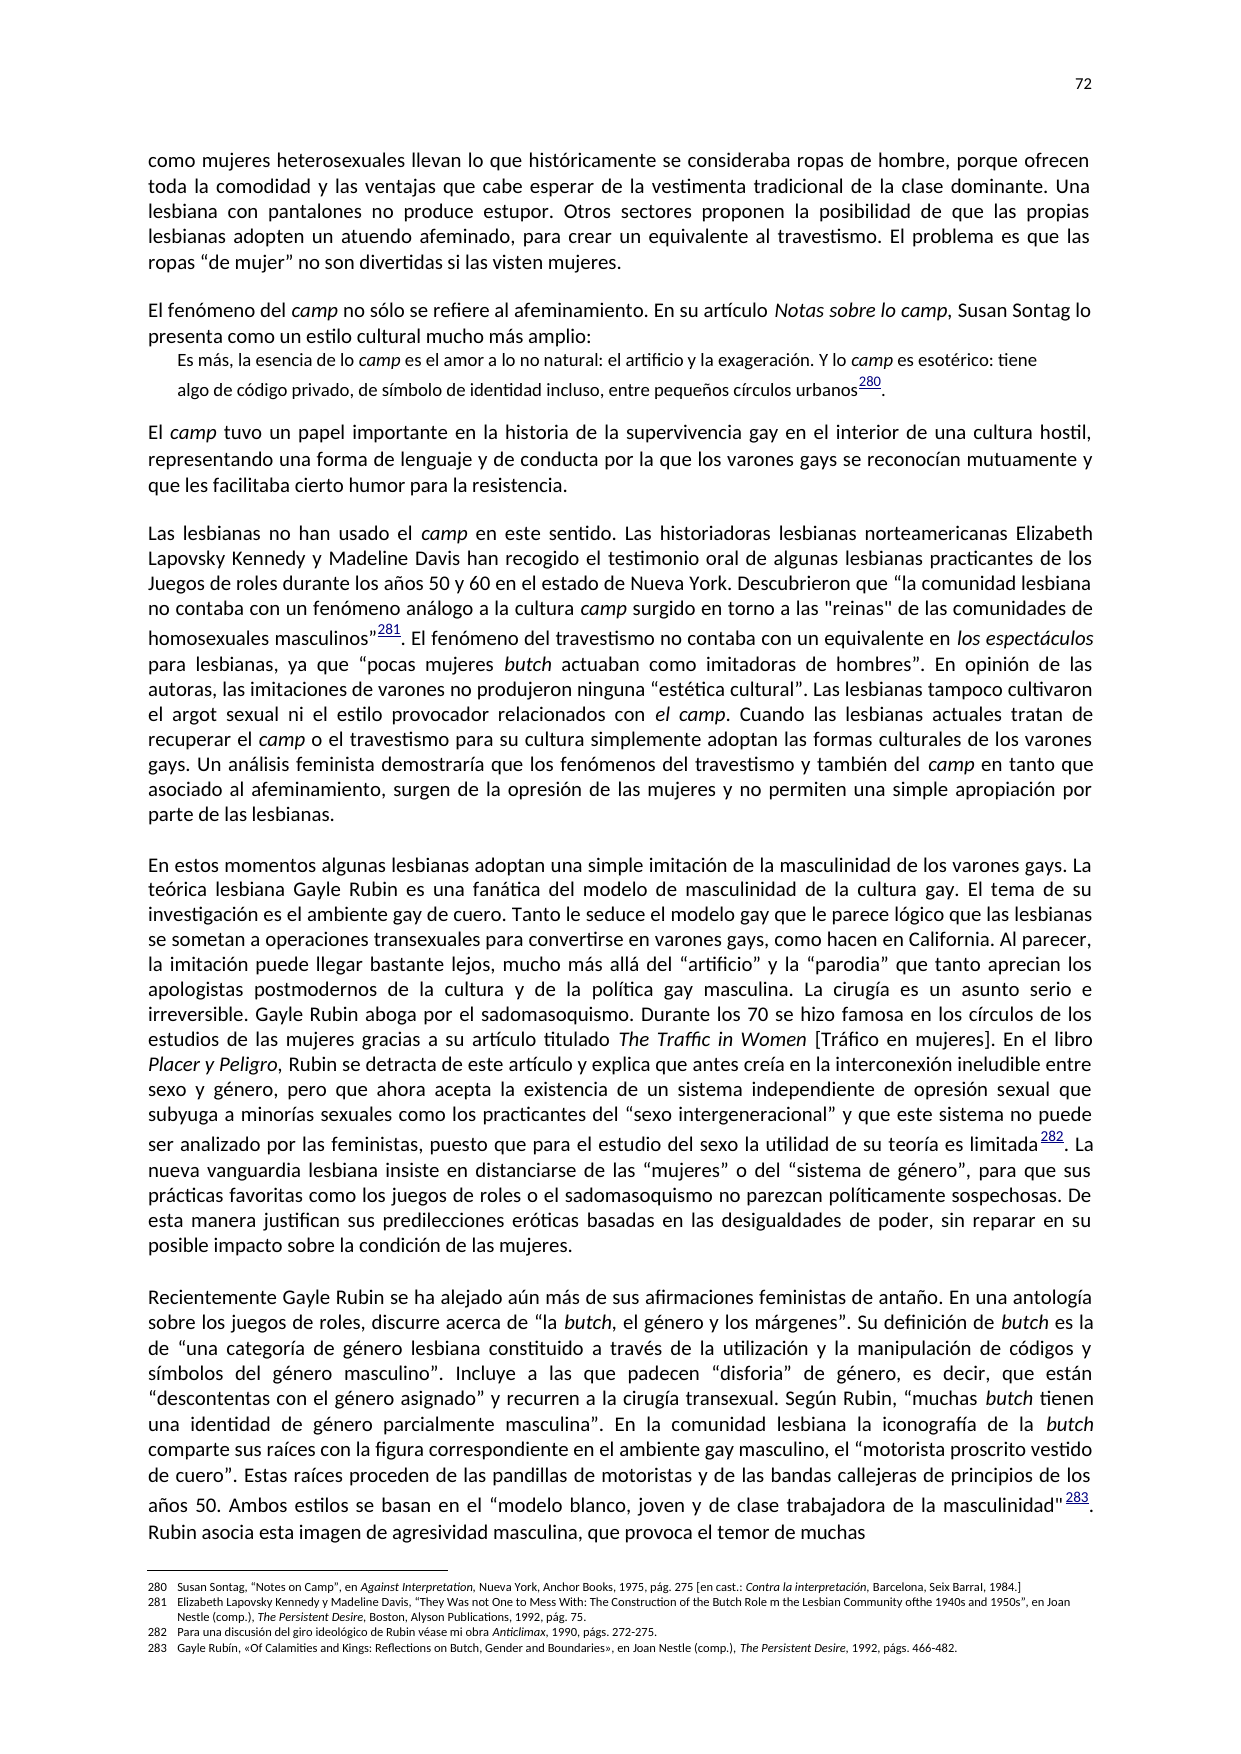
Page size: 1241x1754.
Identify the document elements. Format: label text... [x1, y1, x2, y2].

text Las lesbianas no han usado el camp en este sentido. Las historiadoras lesbianas norteamericanas Elizabeth Lapovsky Kennedy y Madeline Davis han recogido el testimonio oral de algunas lesbianas practicantes de los Juegos de roles durante los años 50 y 60 en el estado de Nueva York. Descubrieron que “la comunidad lesbiana no contaba con un fenómeno análogo a la cultura camp surgido en torno a las "reinas" de las comunidades de homosexuales masculinos”281. El fenómeno del travestismo no contaba con un equivalente en los espectáculos para lesbianas, ya que “pocas mujeres butch actuaban como imitadoras de hombres”. En opinión de las autoras, las imitaciones de varones no produjeron ninguna “estética cultural”. Las lesbianas tampoco cultivaron el argot sexual ni el estilo provocador relacionados con el camp. Cuando las lesbianas actuales tratan de recuperar el camp o el travestismo para su cultura simplemente adoptan las formas culturales de los varones gays. Un análisis feminista demostraría que los fenómenos del travestismo y también del camp en tanto que asociado al afeminamiento, surgen de la opresión de las mujeres y no permiten una simple apropiación por parte de las lesbianas. [148, 521, 1094, 827]
list Susan Sontag, “Notes on Camp”, en Against Interpretation, Nueva York, Anchor Books, 1975, pág. 275 [en cast.: Contra la interpretación, Barcelona, Seix BarraI, 1984.] [148, 1579, 1094, 1594]
text En estos momentos algunas lesbianas adoptan una simple imitación de la masculinidad de los varones gays. La teórica lesbiana Gayle Rubin es una fanática del modelo de masculinidad de la cultura gay. El tema de su investigación es el ambiente gay de cuero. Tanto le seduce el modelo gay que le parece lógico que las lesbianas se sometan a operaciones transexuales para convertirse en varones gays, como hacen en California. Al parecer, la imitación puede llegar bastante lejos, mucho más allá del “artificio” y la “parodia” que tanto aprecian los apologistas postmodernos de la cultura y de la política gay masculina. La cirugía es un asunto serio e irreversible. Gayle Rubin aboga por el sadomasoquismo. Durante los 70 se hizo famosa en los círculos de los estudios de las mujeres gracias a su artículo titulado The Traffic in Women [Tráfico en mujeres]. En el libro Placer y Peligro, Rubin se detracta de este artículo y explica que antes creía en la interconexión ineludible entre sexo y género, pero que ahora acepta la existencia de un sistema independiente de opresión sexual que subyuga a minorías sexuales como los practicantes del “sexo intergeneracional” y que este sistema no puede ser analizado por las feministas, puesto que para el estudio del sexo la utilidad de su teoría es limitada282. La nueva vanguardia lesbiana insiste en distanciarse de las “mujeres” o del “sistema de género”, para que sus prácticas favoritas como los juegos de roles o el sadomasoquismo no parezcan políticamente sospechosas. De esta manera justifican sus predilecciones eróticas basadas en las desigualdades de poder, sin reparar en su posible impacto sobre la condición de las mujeres. [148, 852, 1094, 1258]
text El camp tuvo un papel importante en la historia de la supervivencia gay en el interior de una cultura hostil, representando una forma de lenguaje y de conducta por la que los varones gays se reconocían mutuamente y que les facilitaba cierto humor para la resistencia. [148, 419, 1094, 497]
text Es más, la esencia de lo camp es el amor a lo no natural: el artificio y la exageración. Y lo camp es esotérico: tiene algo de código privado, de símbolo de identidad incluso, entre pequeños círculos urbanos280. [177, 349, 1062, 403]
list Gayle Rubín, «Of Calamities and Kings: Reflections on Butch, Gender and Boundaries», en Joan Nestle (comp.), The Persistent Desire, 1992, págs. 466-482. [148, 1640, 1094, 1655]
text 72 [1075, 73, 1094, 94]
text como mujeres heterosexuales llevan lo que históricamente se consideraba ropas de hombre, porque ofrecen toda la comodidad y las ventajas que cabe esperar de la vestimenta tradicional de la clase dominante. Una lesbiana con pantalones no produce estupor. Otros sectores proponen la posibilidad de que las propias lesbianas adopten un atuendo afeminado, para crear un equivalente al travestismo. El problema es que las ropas “de mujer” no son divertidas si las visten mujeres. [148, 147, 1092, 274]
text El fenómeno del camp no sólo se refiere al afeminamiento. En su artículo Notas sobre lo camp, Susan Sontag lo presenta como un estilo cultural mucho más amplio: [148, 298, 1092, 348]
list Elizabeth Lapovsky Kennedy y Madeline Davis, “They Was not One to Mess With: The Construction of the Butch Role m the Lesbian Community ofthe 1940s and 1950s”, en Joan Nestle (comp.), The Persistent Desire, Boston, Alyson Publications, 1992, pág. 75. [148, 1595, 1092, 1624]
text Recientemente Gayle Rubin se ha alejado aún más de sus afirmaciones feministas de antaño. En una antología sobre los juegos de roles, discurre acerca de “la butch, el género y los márgenes”. Su definición de butch es la de “una categoría de género lesbiana constituido a través de la utilización y la manipulación de códigos y símbolos del género masculino”. Incluye a las que padecen “disforia” de género, es decir, que están “descontentas con el género asignado” y recurren a la cirugía transexual. Según Rubin, “muchas butch tienen una identidad de género parcialmente masculina”. En la comunidad lesbiana la iconografía de la butch comparte sus raíces con la figura correspondiente en el ambiente gay masculino, el “motorista proscrito vestido de cuero”. Estas raíces proceden de las pandillas de motoristas y de las bandas callejeras de principios de los años 50. Ambos estilos se basan en el “modelo blanco, joven y de clase trabajadora de la masculinidad"283. Rubin asocia esta imagen de agresividad masculina, que provoca el temor de muchas [148, 1284, 1094, 1544]
list Para una discusión del giro ideológico de Rubin véase mi obra Anticlimax, 1990, págs. 272-275. [148, 1625, 1094, 1640]
